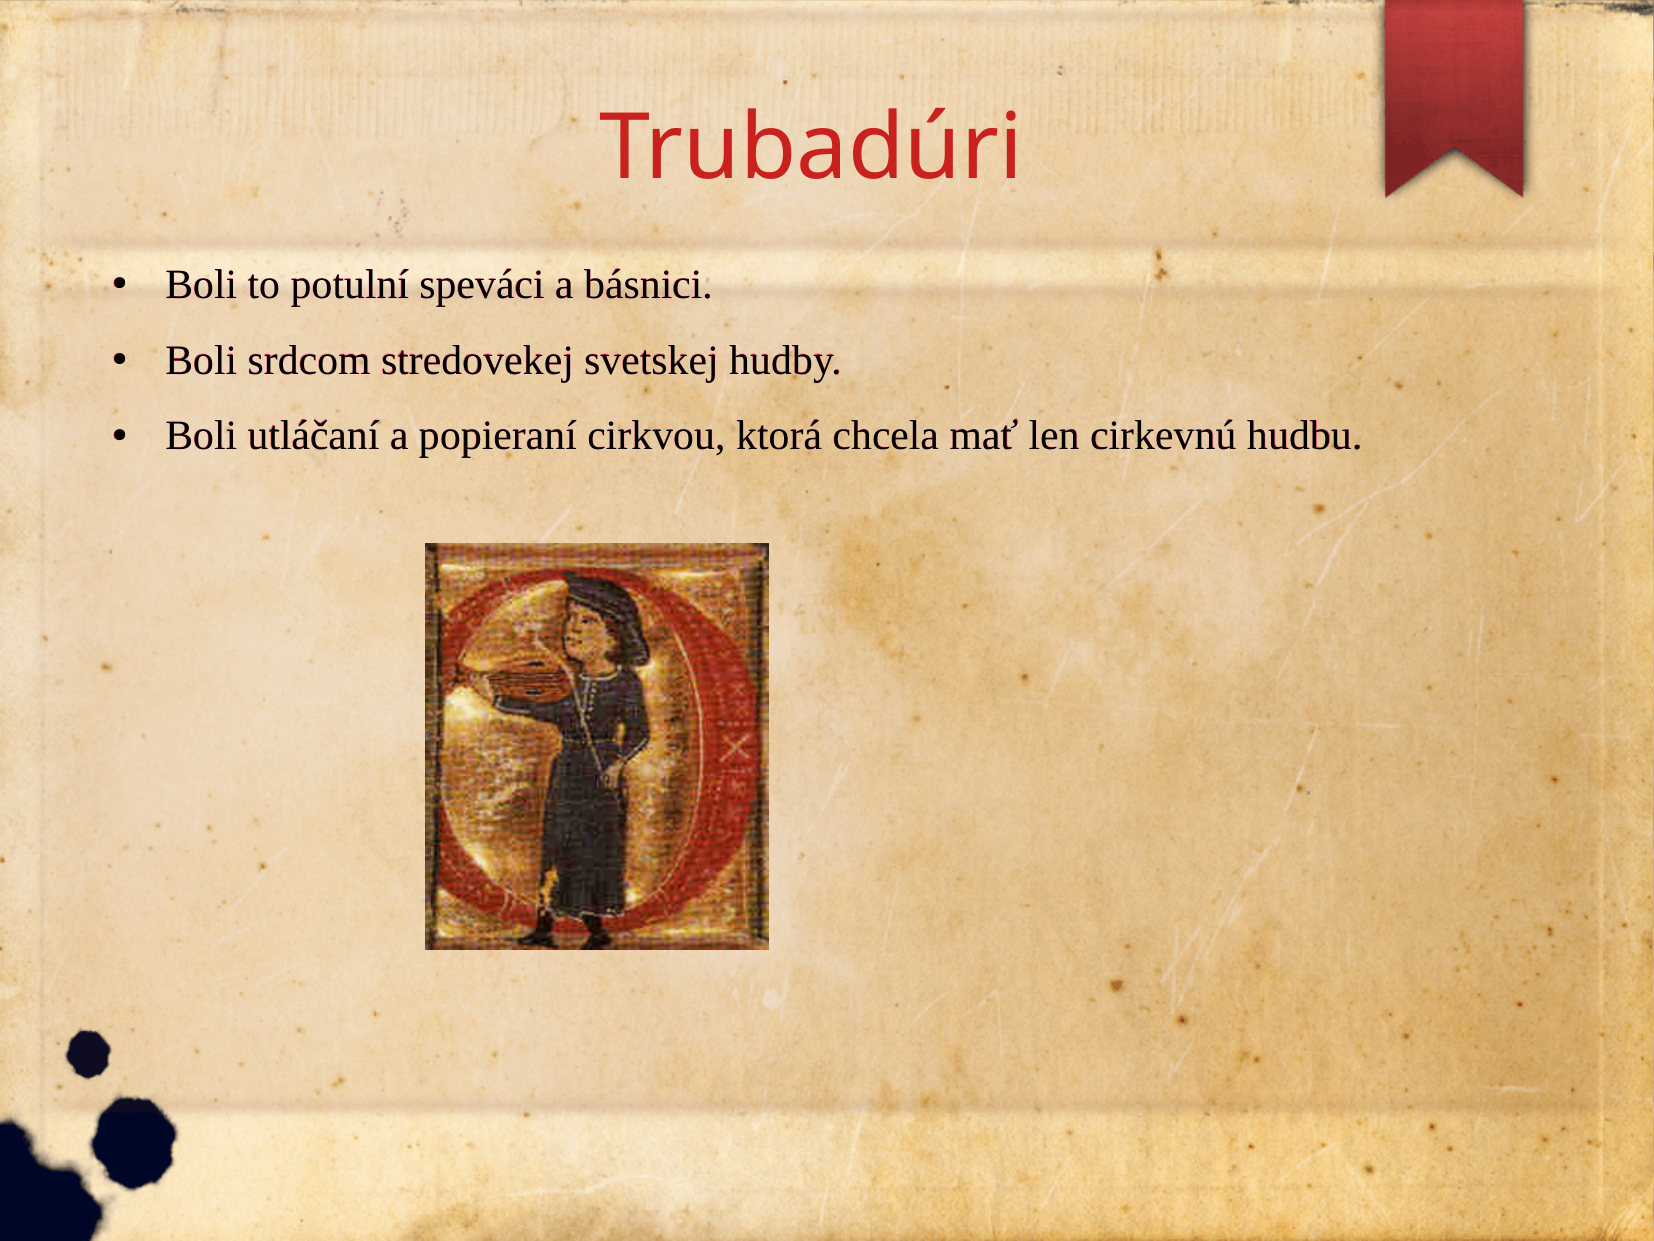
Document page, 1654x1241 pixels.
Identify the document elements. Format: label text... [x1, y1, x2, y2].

list Boli to potulní speváci a básnici. Boli srdcom stredovekej svetskej hudby. Boli utláčaní a popieraní cirkvou, ktorá chcela mať len cirkevnú hudbu. [94, 261, 1550, 981]
picture [0, 0, 1654, 1241]
title Trubadúri [82, 49, 1347, 237]
